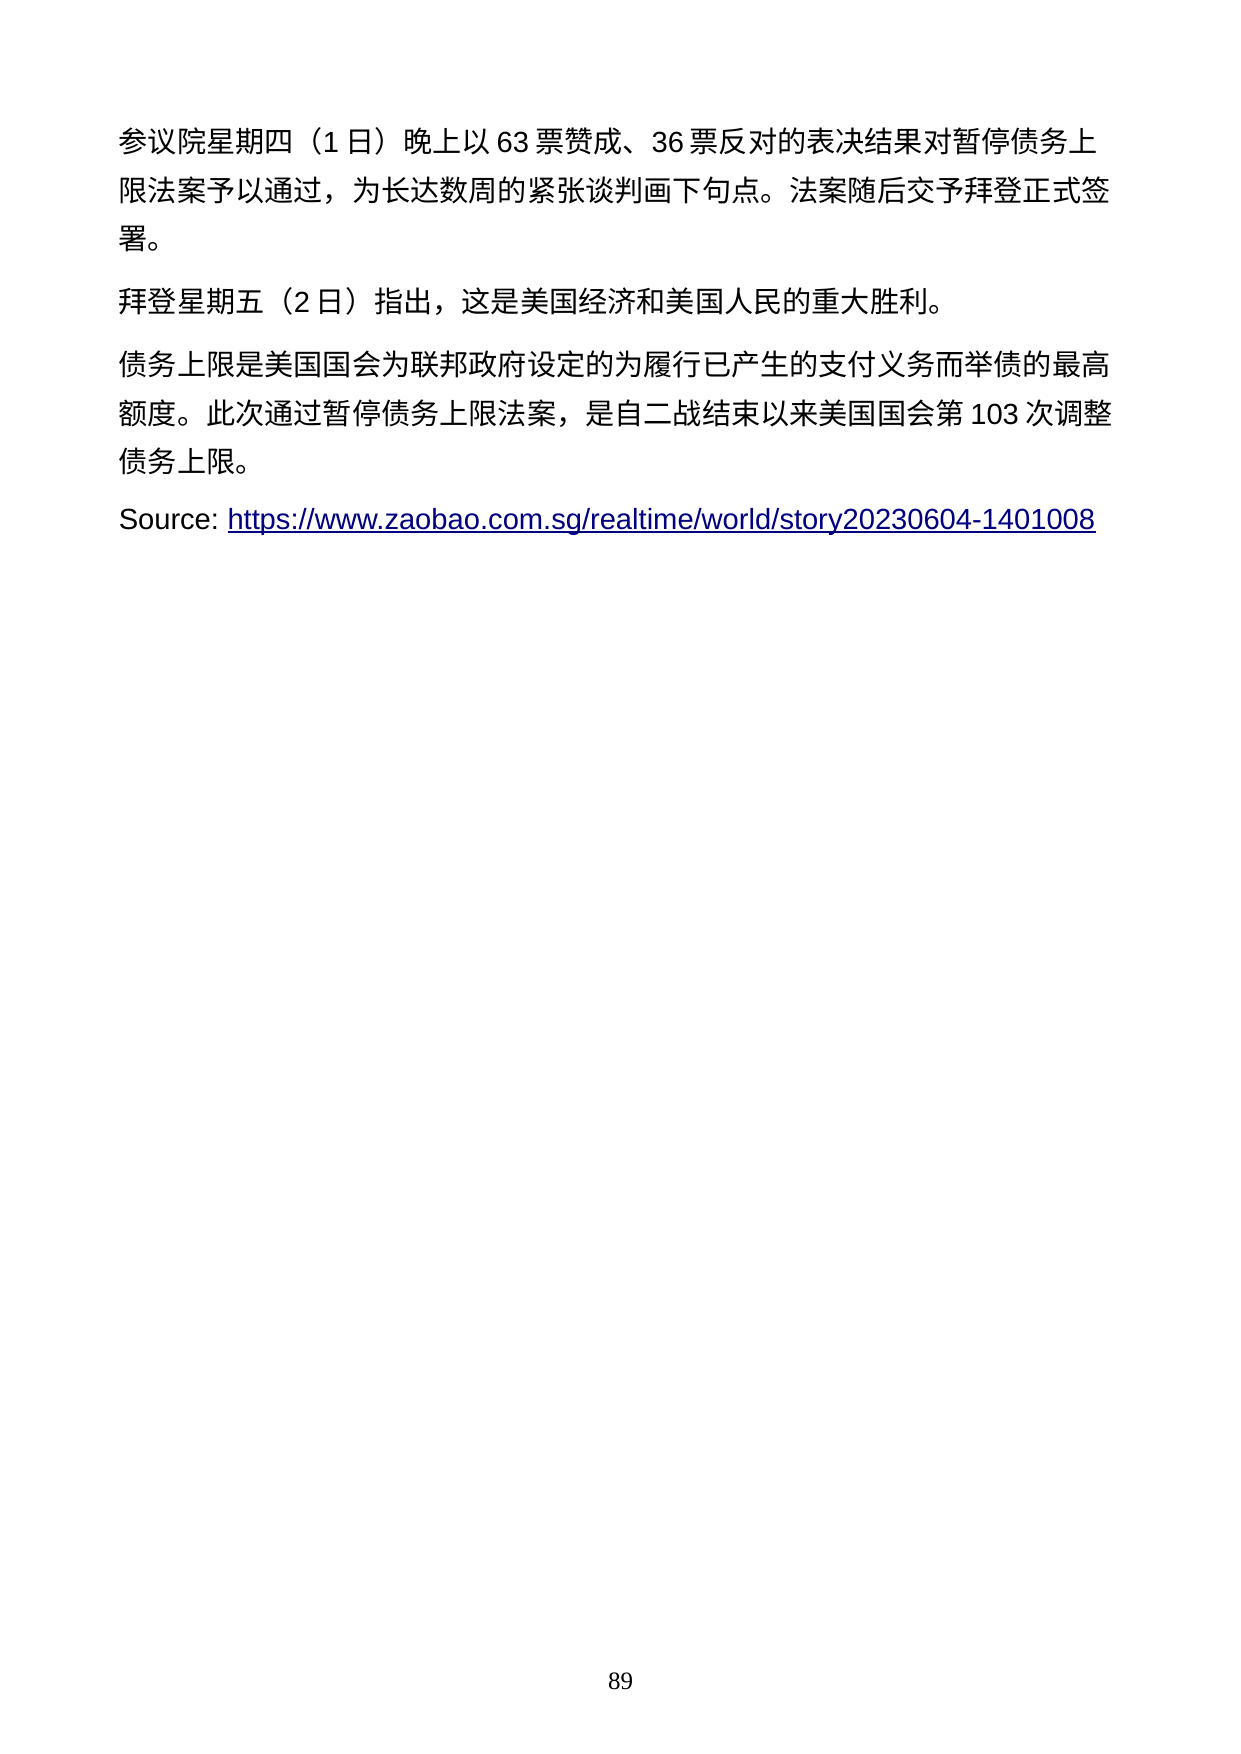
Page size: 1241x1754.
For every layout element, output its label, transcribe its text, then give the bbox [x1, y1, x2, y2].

text 债务上限是美国国会为联邦政府设定的为履行已产生的支付义务而举债的最高额度。此次通过暂停债务上限法案，是自二战结束以来美国国会第103次调整债务上限。 [118, 342, 1122, 481]
text 拜登星期五（2日）指出，这是美国经济和美国人民的重大胜利。 [118, 279, 1122, 321]
text 参议院星期四（1日）晚上以63票赞成、36票反对的表决结果对暂停债务上限法案予以通过，为长达数周的紧张谈判画下句点。法案随后交予拜登正式签署。 [118, 118, 1122, 258]
text Source: https://www.zaobao.com.sg/realtime/world/story20230604-1401008 [118, 502, 1122, 536]
